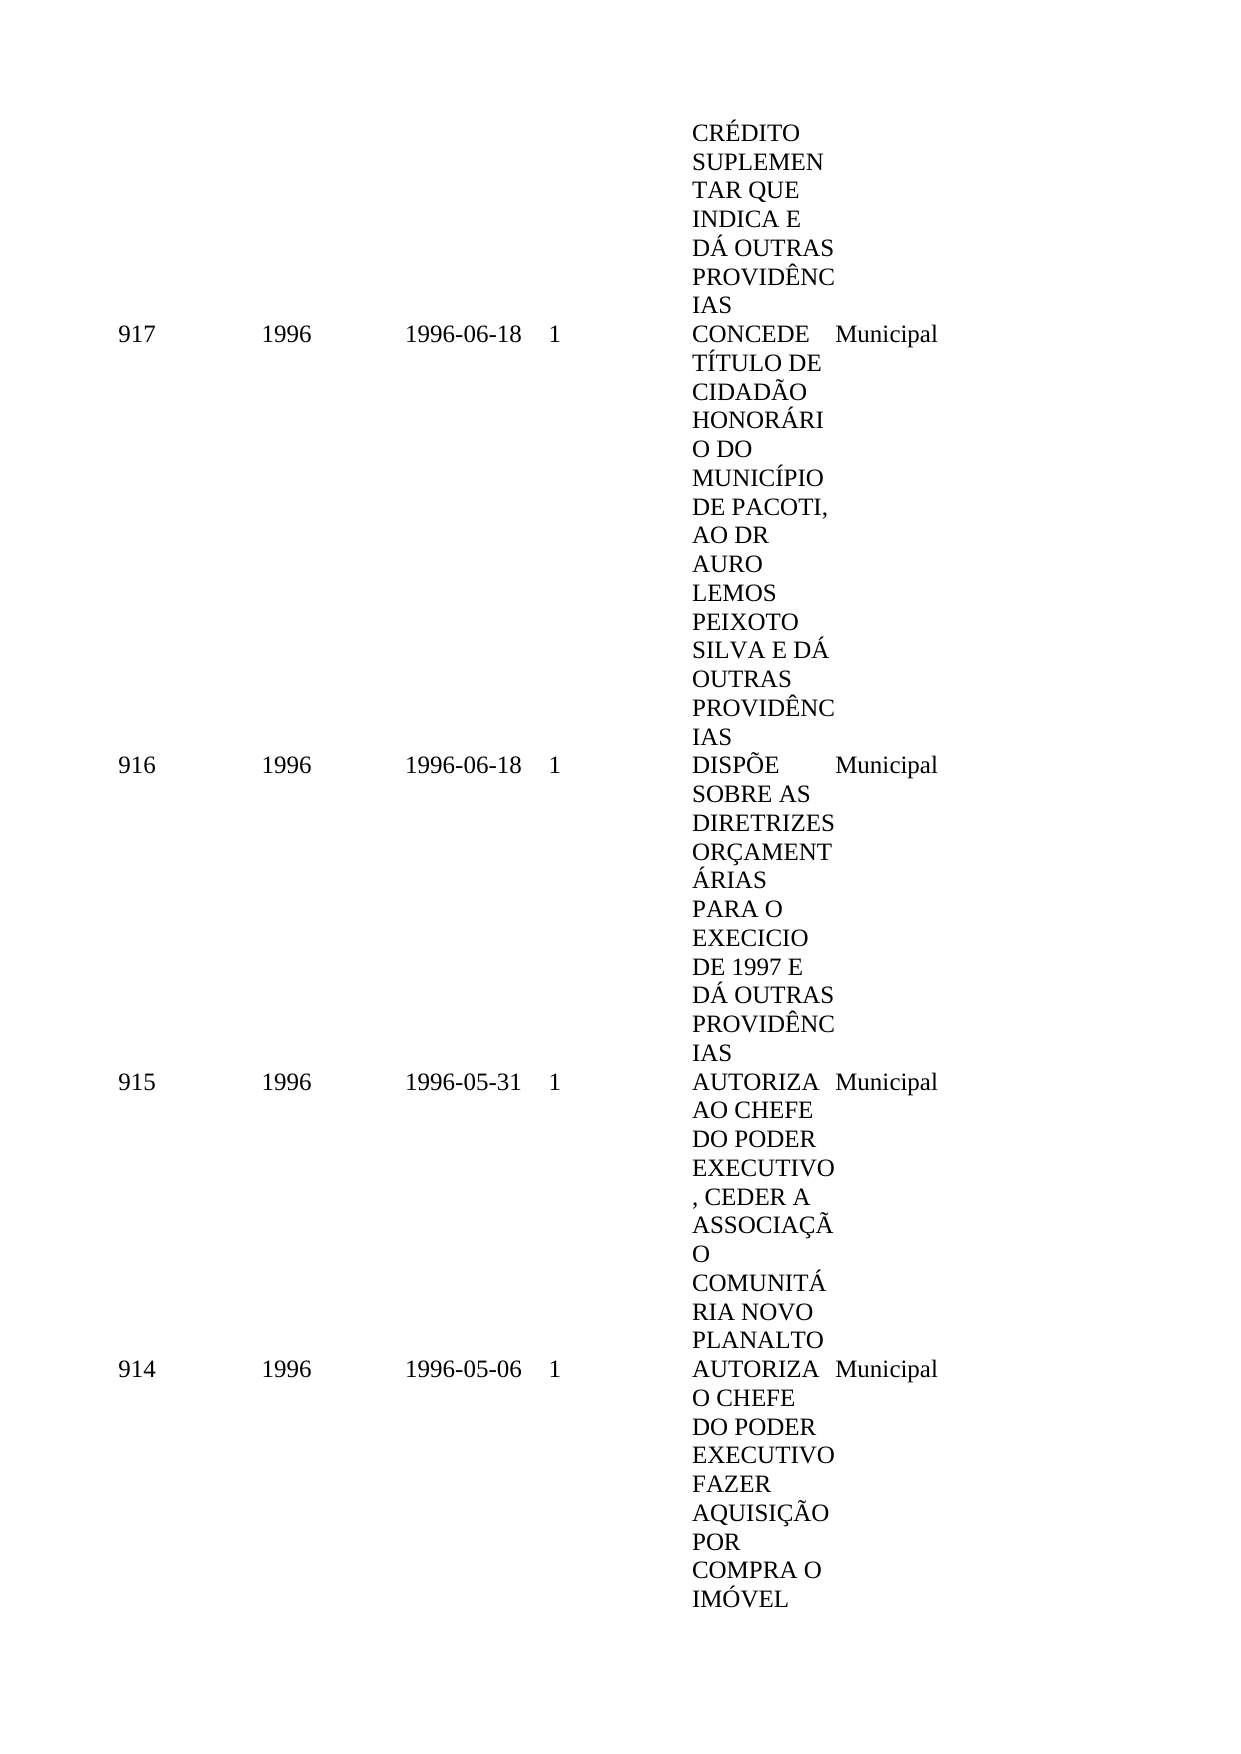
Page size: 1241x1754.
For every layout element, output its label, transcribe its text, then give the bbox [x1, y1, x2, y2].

table_cell 1996-06-18 [405, 319, 548, 751]
table_cell [405, 118, 548, 319]
table_cell [979, 1067, 1122, 1354]
table_cell CONCEDE TÍTULO DE CIDADÃO HONORÁRIO DO MUNICÍPIO DE PACOTI, AO DR AURO LEMOS PEIXOTO SILVA E DÁ OUTRAS PROVIDÊNCIAS [692, 319, 835, 751]
table_cell 1 [548, 1067, 692, 1354]
table_cell 1996-06-18 [405, 751, 548, 1067]
table_cell Municipal [835, 1354, 979, 1613]
table_cell 1 [548, 751, 692, 1067]
table_cell [979, 751, 1122, 1067]
table_cell AUTORIZA AO CHEFE DO PODER EXECUTIVO, CEDER A ASSOCIAÇÃO COMUNITÁRIA NOVO PLANALTO [692, 1067, 835, 1354]
table_cell Municipal [835, 751, 979, 1067]
table_cell Municipal [835, 1067, 979, 1354]
table_cell DISPÕE SOBRE AS DIRETRIZES ORÇAMENTÁRIAS PARA O EXECICIO DE 1997 E DÁ OUTRAS PROVIDÊNCIAS [692, 751, 835, 1067]
table_cell [979, 118, 1122, 319]
table_cell 1996 [261, 1354, 405, 1613]
table_cell 914 [118, 1354, 261, 1613]
table_cell [979, 1354, 1122, 1613]
table_cell [548, 118, 692, 319]
table_cell 1996-05-31 [405, 1067, 548, 1354]
table_cell [261, 118, 405, 319]
table_cell 917 [118, 319, 261, 751]
table_cell [979, 319, 1122, 751]
table_cell CRÉDITO SUPLEMENTAR QUE INDICA E DÁ OUTRAS PROVIDÊNCIAS [692, 118, 835, 319]
table_cell 1996 [261, 1067, 405, 1354]
table_cell [118, 118, 261, 319]
table_cell 1 [548, 319, 692, 751]
table_cell 1996 [261, 319, 405, 751]
table_cell 1 [548, 1354, 692, 1613]
table_cell Municipal [835, 319, 979, 751]
table_cell AUTORIZA O CHEFE DO PODER EXECUTIVO FAZER AQUISIÇÃO POR COMPRA O IMÓVEL [692, 1354, 835, 1613]
table_cell 1996 [261, 751, 405, 1067]
table_cell [835, 118, 979, 319]
table_cell 915 [118, 1067, 261, 1354]
table_cell 916 [118, 751, 261, 1067]
table_cell 1996-05-06 [405, 1354, 548, 1613]
